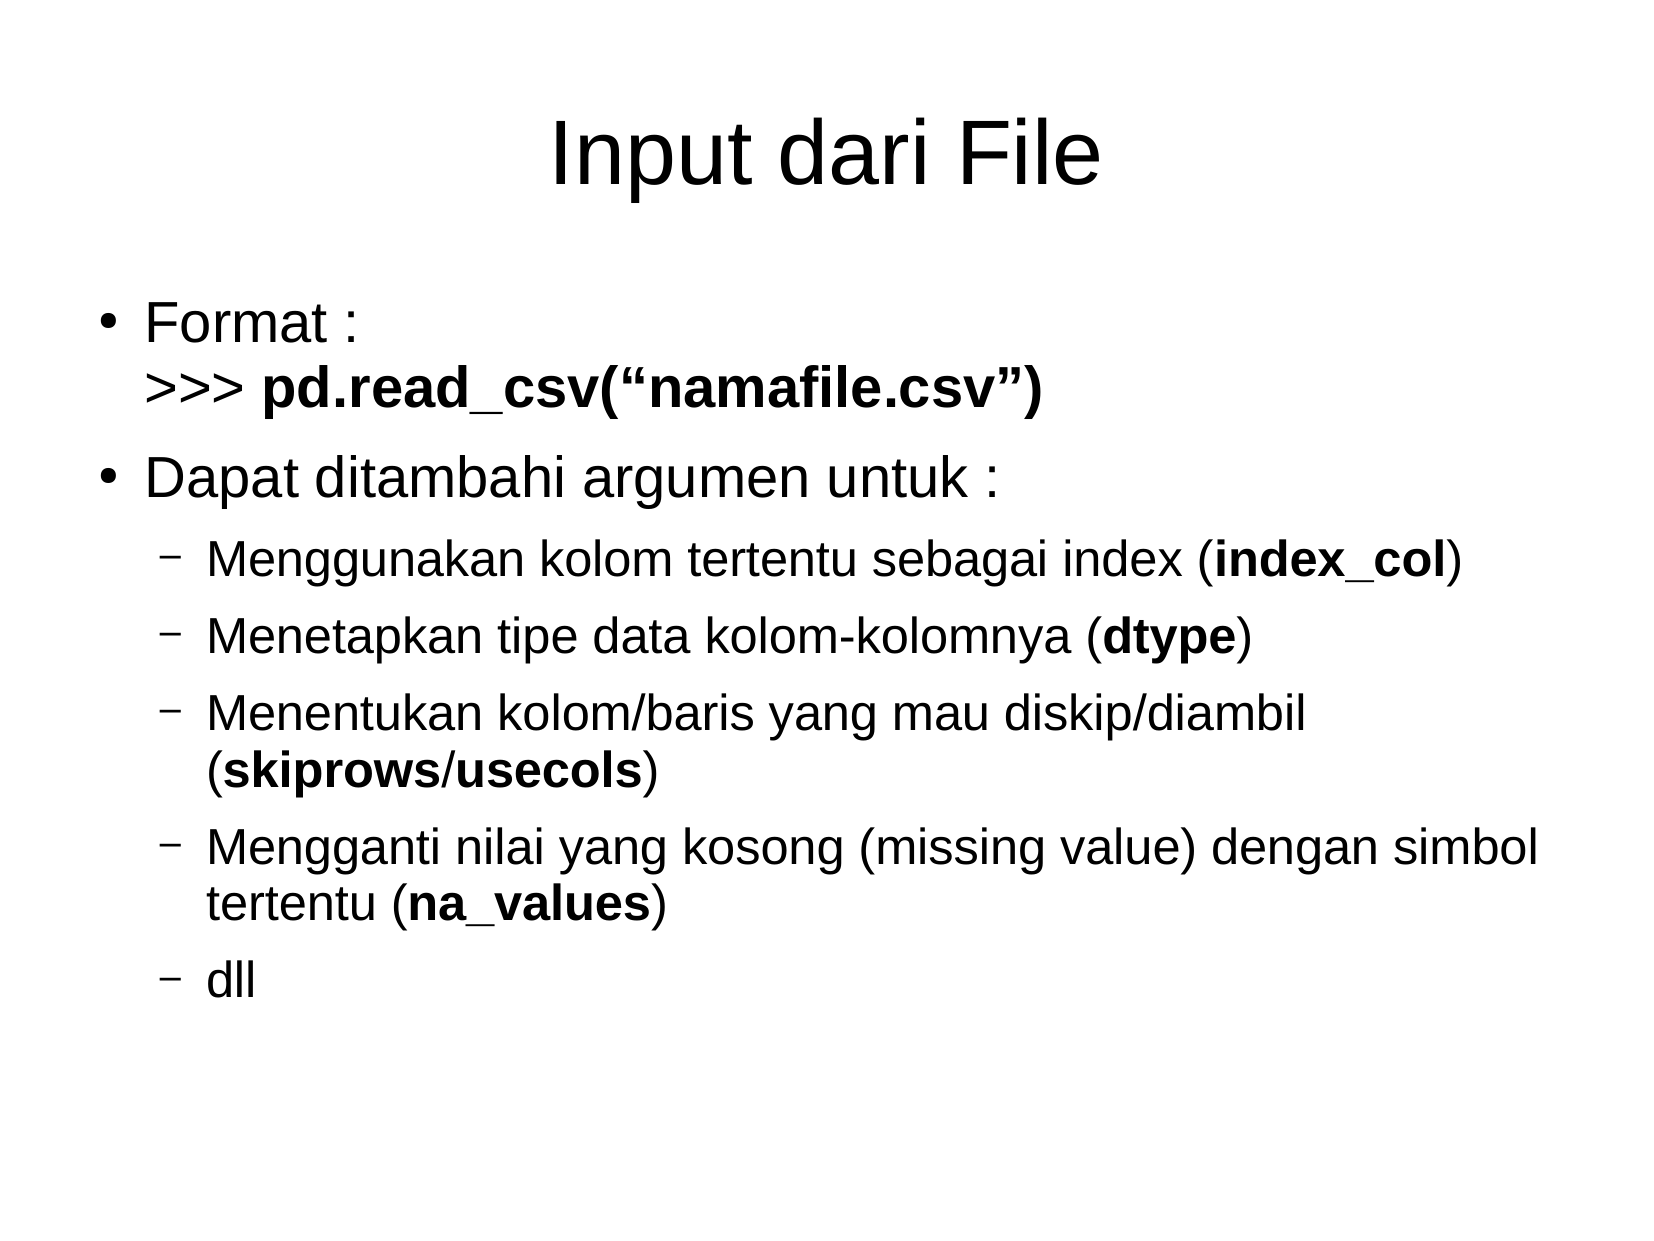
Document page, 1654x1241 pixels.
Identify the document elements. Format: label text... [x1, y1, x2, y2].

list Format : >>> pd.read_csv(“namafile.csv”) Dapat ditambahi argumen untuk : Menggunakan kolom tertentu sebagai index (index_col) Menetapkan tipe data kolom-kolomnya (dtype) Menentukan kolom/baris yang mau diskip/diambil (skiprows/usecols) Mengganti nilai yang kosong (missing value) dengan simbol tertentu (na_values) dll [82, 290, 1571, 1010]
title Input dari File [82, 49, 1571, 257]
